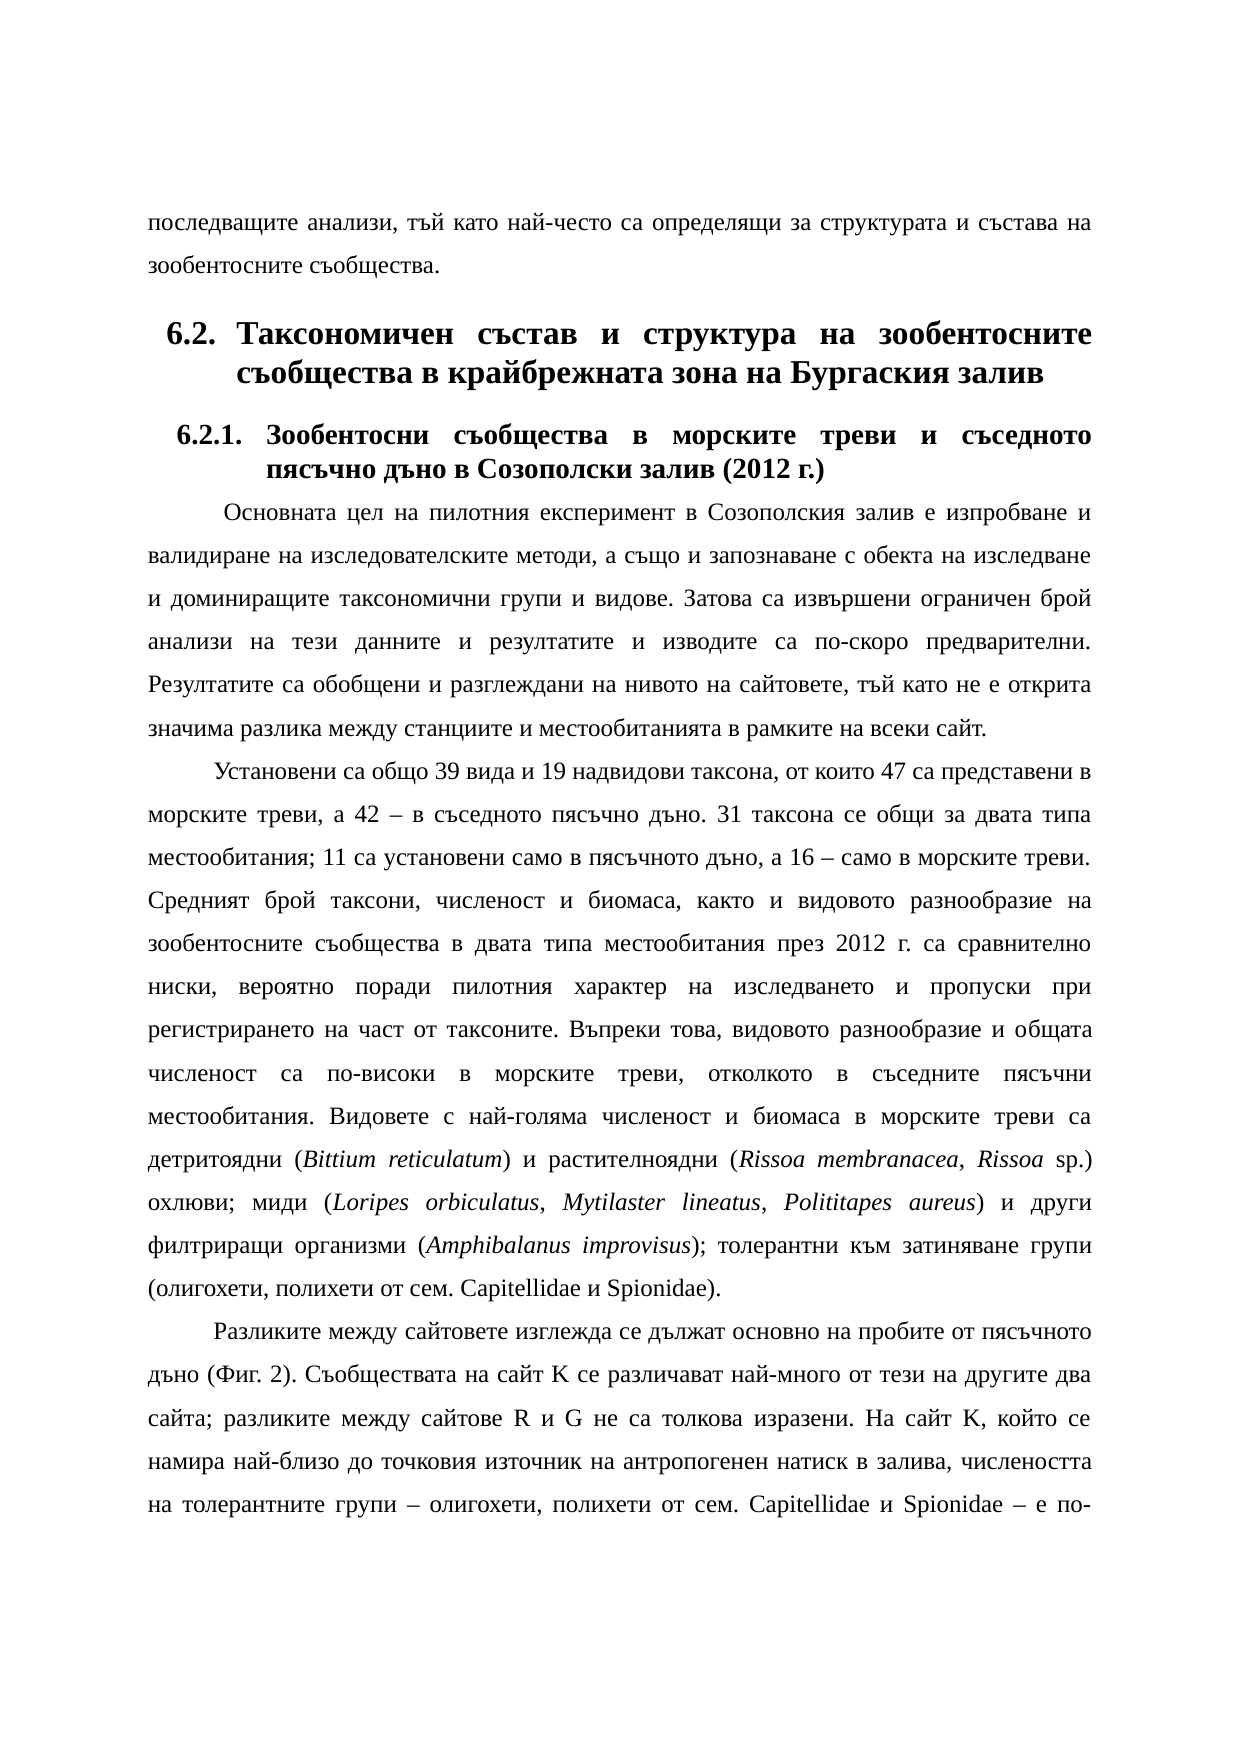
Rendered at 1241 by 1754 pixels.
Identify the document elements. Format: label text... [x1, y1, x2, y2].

text Установени са общо 39 вида и 19 надвидови таксона, от които 47 са представени в морските треви, а 42 – в съседното пясъчно дъно. 31 таксона се общи за двата типа местообитания; 11 са установени само в пясъчното дъно, а 16 – само в морските треви. Средният брой таксони, численост и биомаса, както и видовото разнообразие на зообентосните съобщества в двата типа местообитания през 2012 г. са сравнително ниски, вероятно поради пилотния характер на изследването и пропуски при регистрирането на част от таксоните. Въпреки това, видовото разнообразие и общата численост са по-високи в морските треви, отколкото в съседните пясъчни местообитания. Видовете с най-голяма численост и биомаса в морските треви са детритоядни (Bittium reticulatum) и растителноядни (Rissoa membranacea, Rissoa sp.) охлюви; миди (Loripes orbiculatus, Mytilaster lineatus, Polititapes aureus) и други филтриращи организми (Amphibalanus improvisus); толерантни към затиняване групи (олигохети, полихети от сем. Capitellidae и Spionidae). [148, 756, 1093, 1302]
text Разликите между сайтовете изглежда се дължат основно на пробите от пясъчното дъно (Фиг. 2). Съобществата на сайт K се различават най-много от тези на другите два сайта; разликите между сайтове R и G не са толкова изразени. На сайт K, който се намира най-близо до точковия източник на антропогенен натиск в залива, числеността на толерантните групи – олигохети, полихети от сем. Capitellidae и Spionidae – е по- [148, 1316, 1093, 1518]
subtitle Таксономичен състав и структура на зообентосните съобщества в крайбрежната зона на Бургаския залив [224, 314, 1093, 390]
text последващите анализи, тъй като най-често са определящи за структурата и състава на зообентосните съобщества. [148, 207, 1093, 278]
text Основната цел на пилотния експеримент в Созополския залив е изпробване и валидиране на изследователските методи, а също и запознаване с обекта на изследване и доминиращите таксономични групи и видове. Затова са извършени ограничен брой анализи на тези данните и резултатите и изводите са по-скоро предварителни. Резултатите са обобщени и разглеждани на нивото на сайтовете, тъй като не е открита значима разлика между станциите и местообитанията в рамките на всеки сайт. [148, 497, 1093, 741]
subtitle Зообентосни съобщества в морските треви и съседното пясъчно дъно в Созополски залив (2012 г.) [242, 417, 1093, 484]
